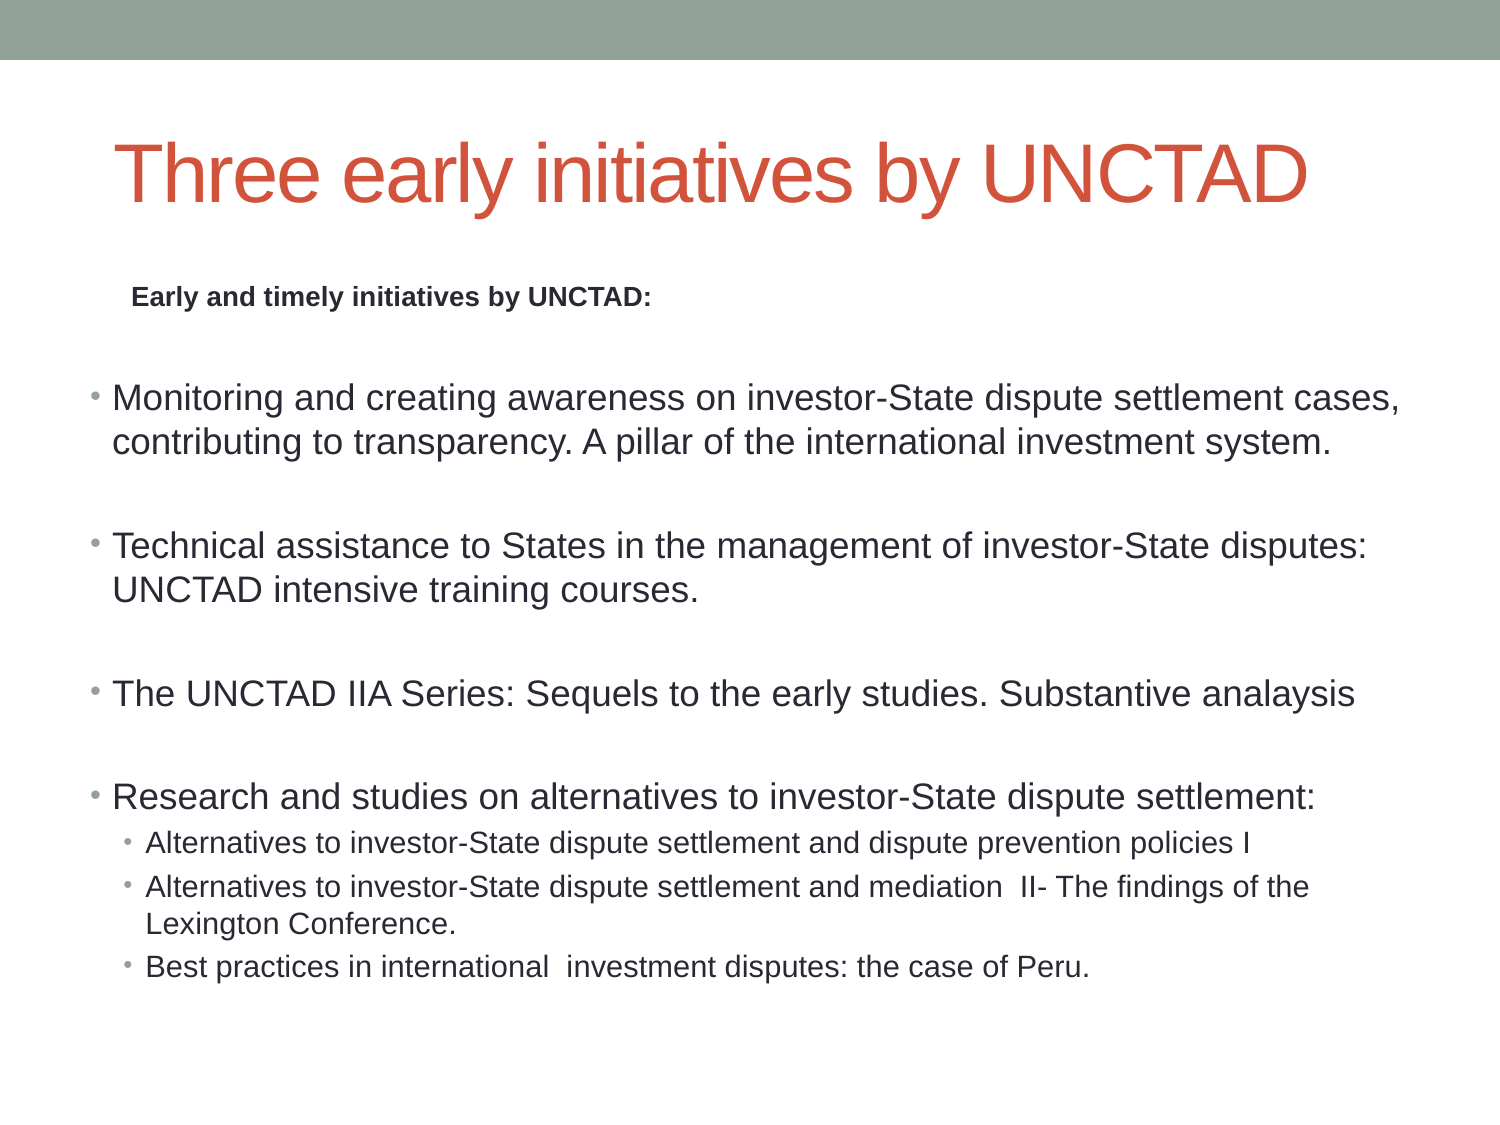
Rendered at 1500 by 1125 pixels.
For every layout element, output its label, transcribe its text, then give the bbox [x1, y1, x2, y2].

title Three early initiatives by UNCTAD [75, 87, 1425, 250]
list Early and timely initiatives by UNCTAD: Monitoring and creating awareness on investor-State dispute settlement cases, contributing to transparency. A pillar of the international investment system. Technical assistance to States in the management of investor-State disputes: UNCTAD intensive training courses. The UNCTAD IIA Series: Sequels to the early studies. Substantive analaysis Research and studies on alternatives to investor-State dispute settlement: Alternatives to investor-State dispute settlement and dispute prevention policies I Alternatives to investor-State dispute settlement and mediation II- The findings of the Lexington Conference. Best practices in international investment disputes: the case of Peru. [75, 262, 1425, 1063]
